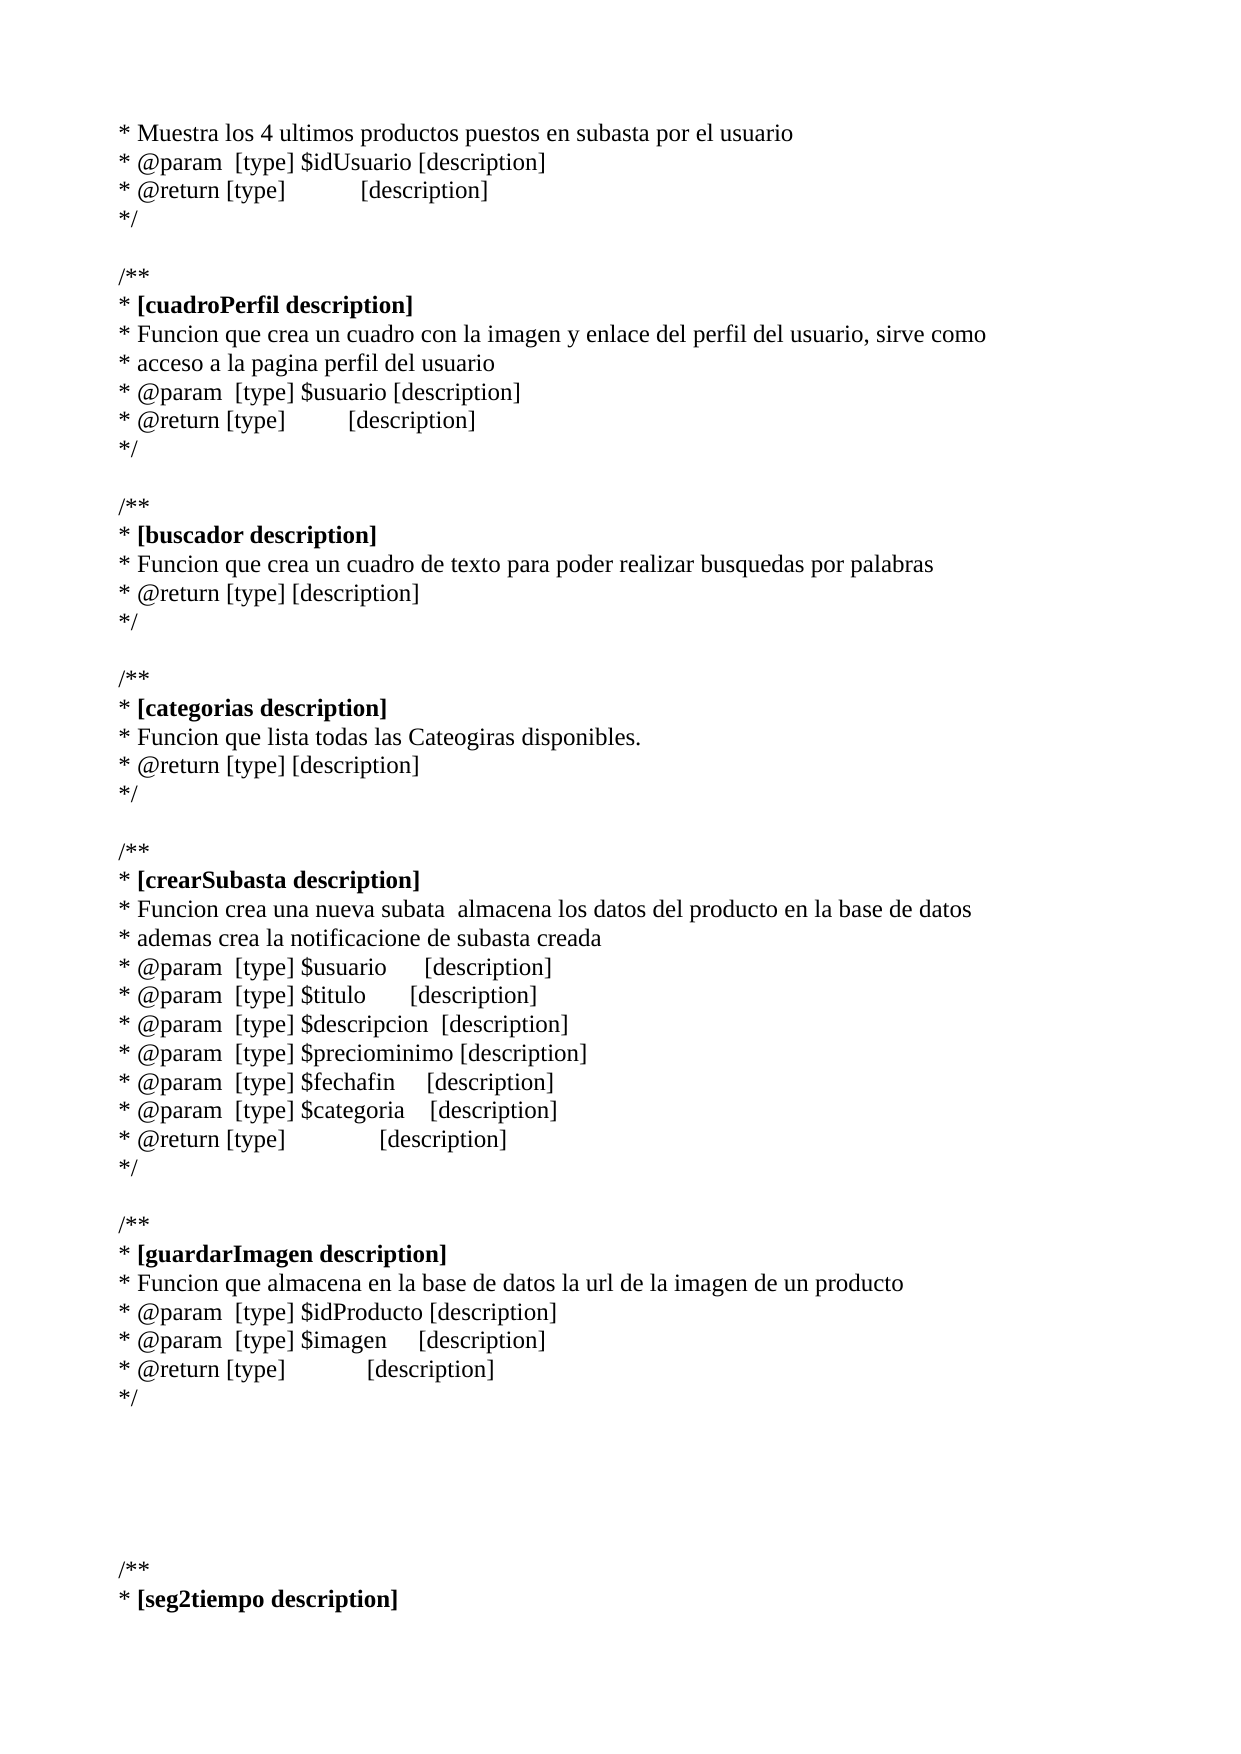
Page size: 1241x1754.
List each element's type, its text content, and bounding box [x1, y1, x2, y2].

text * @return [type] [description] [118, 1124, 1122, 1153]
text * @return [type] [description] [118, 1354, 1122, 1383]
text * @param [type] $usuario [description] [118, 952, 1122, 981]
text * @param [type] $descripcion [description] [118, 1009, 1122, 1038]
text /** [118, 492, 1122, 521]
text */ [118, 434, 1122, 463]
text /** [118, 1556, 1122, 1584]
text * [cuadroPerfil description] [118, 291, 1122, 319]
text * [crearSubasta description] [118, 866, 1122, 894]
text * Funcion crea una nueva subata almacena los datos del producto en la base de datos [118, 894, 1122, 923]
text * @param [type] $imagen [description] [118, 1326, 1122, 1354]
text * @param [type] $idProducto [description] [118, 1297, 1122, 1326]
text /** [118, 262, 1122, 291]
text */ [118, 1153, 1122, 1182]
text */ [118, 607, 1122, 636]
text * @param [type] $preciominimo [description] [118, 1038, 1122, 1067]
text * @param [type] $titulo [description] [118, 981, 1122, 1009]
text * Muestra los 4 ultimos productos puestos en subasta por el usuario [118, 118, 1122, 147]
text * @return [type] [description] [118, 176, 1122, 204]
text */ [118, 204, 1122, 233]
text * @return [type] [description] [118, 751, 1122, 779]
text * @param [type] $fechafin [description] [118, 1067, 1122, 1096]
text * ademas crea la notificacione de subasta creada [118, 923, 1122, 952]
text * [buscador description] [118, 521, 1122, 549]
text * @return [type] [description] [118, 578, 1122, 607]
text * @param [type] $categoria [description] [118, 1096, 1122, 1124]
text * Funcion que almacena en la base de datos la url de la imagen de un producto [118, 1268, 1122, 1297]
text * Funcion que crea un cuadro de texto para poder realizar busquedas por palabras [118, 549, 1122, 578]
text /** [118, 664, 1122, 693]
text * @return [type] [description] [118, 406, 1122, 434]
text * [guardarImagen description] [118, 1239, 1122, 1268]
text */ [118, 1383, 1122, 1412]
text */ [118, 779, 1122, 808]
text * Funcion que crea un cuadro con la imagen y enlace del perfil del usuario, sirve como [118, 319, 1122, 348]
text * [seg2tiempo description] [118, 1584, 1122, 1613]
text /** [118, 1211, 1122, 1239]
text /** [118, 837, 1122, 866]
text * @param [type] $idUsuario [description] [118, 147, 1122, 176]
text * Funcion que lista todas las Cateogiras disponibles. [118, 722, 1122, 751]
text * @param [type] $usuario [description] [118, 377, 1122, 406]
text * [categorias description] [118, 693, 1122, 722]
text * acceso a la pagina perfil del usuario [118, 348, 1122, 377]
